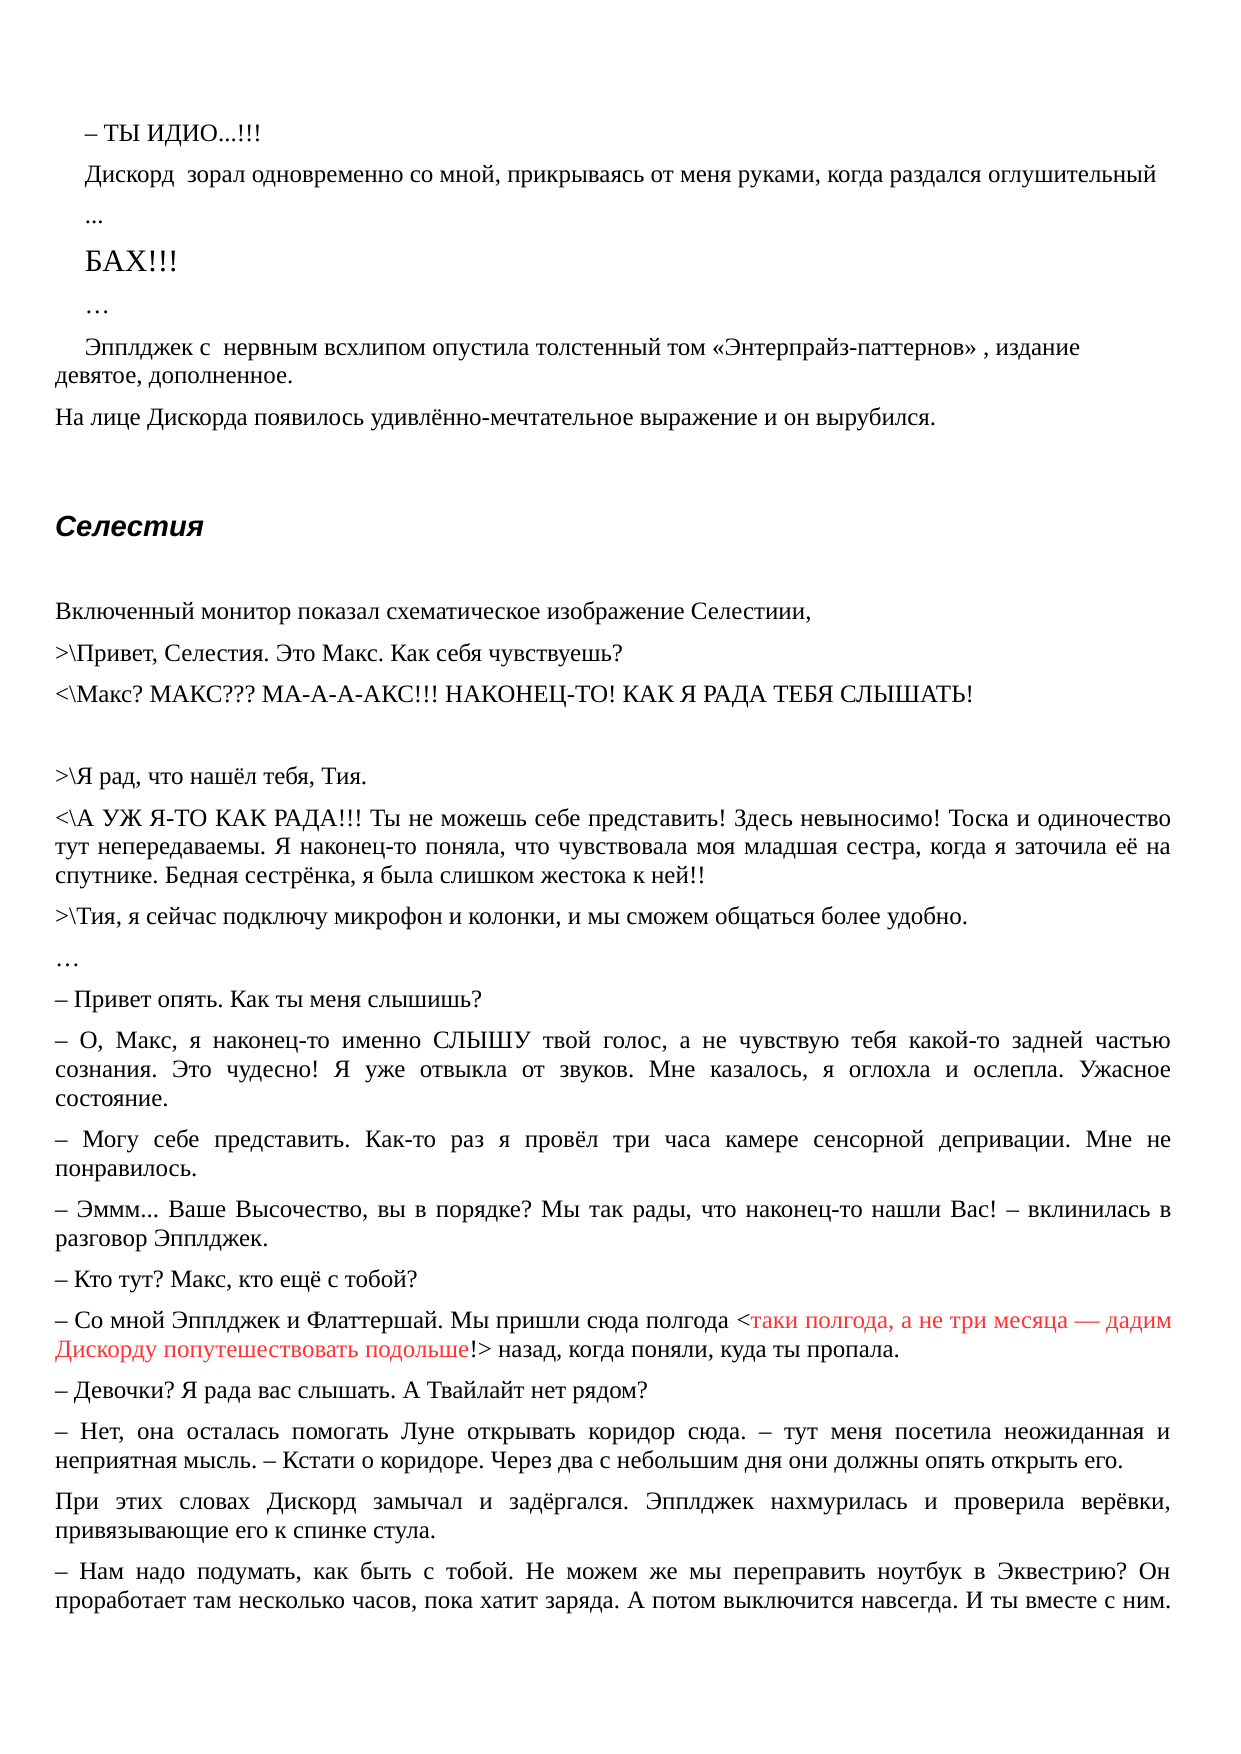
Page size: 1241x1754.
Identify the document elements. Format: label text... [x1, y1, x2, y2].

text <\Макс? МАКС??? МА-А-А-АКС!!! НАКОНЕЦ-ТО! КАК Я РАДА ТЕБЯ СЛЫШАТЬ! [55, 679, 1172, 708]
subtitle Селестия [55, 509, 1172, 543]
text Включенный монитор показал схематическое изображение Селестиии, [55, 596, 1172, 625]
text При этих словах Дискорд замычал и задёргался. Эпплджек нахмурилась и проверила верёвки, привязывающие его к спинке стула. [55, 1486, 1172, 1544]
text >\Тия, я сейчас подключу микрофон и колонки, и мы сможем общаться более удобно. [55, 901, 1172, 930]
text Эпплджек с нервным всхлипом опустила толстенный том «Энтерпрайз-паттернов» , издание девятое, дополненное. [55, 332, 1172, 389]
text … [55, 290, 1172, 319]
text … [55, 943, 1172, 971]
text – Нет, она осталась помогать Луне открывать коридор сюда. – тут меня посетила неожиданная и неприятная мысль. – Кстати о коридоре. Через два с небольшим дня они должны опять открыть его. [55, 1416, 1172, 1474]
text <\А УЖ Я-ТО КАК РАДА!!! Ты не можешь себе представить! Здесь невыносимо! Тоска и одиночество тут непередаваемы. Я наконец-то поняла, что чувствовала моя младшая сестра, когда я заточила её на спутнике. Бедная сестрёнка, я была слишком жестока к ней!! [55, 803, 1172, 889]
text Дискорд зорал одновременно со мной, прикрываясь от меня руками, когда раздался оглушительный [55, 159, 1172, 188]
text >\Привет, Селестия. Это Макс. Как себя чувствуешь? [55, 638, 1172, 666]
text >\Я рад, что нашёл тебя, Тия. [55, 761, 1172, 790]
text – ТЫ ИДИО...!!! [55, 118, 1172, 147]
text – Кто тут? Макс, кто ещё с тобой? [55, 1264, 1172, 1293]
text – Эммм... Ваше Высочество, вы в порядке? Мы так рады, что наконец-то нашли Вас! – вклинилась в разговор Эпплджек. [55, 1194, 1172, 1251]
text БАХ!!! [55, 242, 1172, 278]
text – О, Макс, я наконец-то именно СЛЫШУ твой голос, а не чувствую тебя какой-то задней частью сознания. Это чудесно! Я уже отвыкла от звуков. Мне казалось, я оглохла и ослепла. Ужасное состояние. [55, 1025, 1172, 1111]
text – Привет опять. Как ты меня слышишь? [55, 984, 1172, 1013]
text ... [55, 201, 1172, 229]
text – Могу себе представить. Как-то раз я провёл три часа камере сенсорной депривации. Мне не понравилось. [55, 1124, 1172, 1181]
text – Нам надо подумать, как быть с тобой. Не можем же мы переправить ноутбук в Эквестрию? Он проработает там несколько часов, пока хатит заряда. А потом выключится навсегда. И ты вместе с ним. [55, 1556, 1172, 1614]
text – Девочки? Я рада вас слышать. А Твайлайт нет рядом? [55, 1375, 1172, 1404]
text – Со мной Эпплджек и Флаттершай. Мы пришли сюда полгода <таки полгода, а не три месяца — дадим Дискорду попутешествовать подольше!> назад, когда поняли, куда ты пропала. [55, 1305, 1172, 1363]
text На лице Дискорда появилось удивлённо-мечтательное выражение и он вырубился. [55, 402, 1172, 430]
